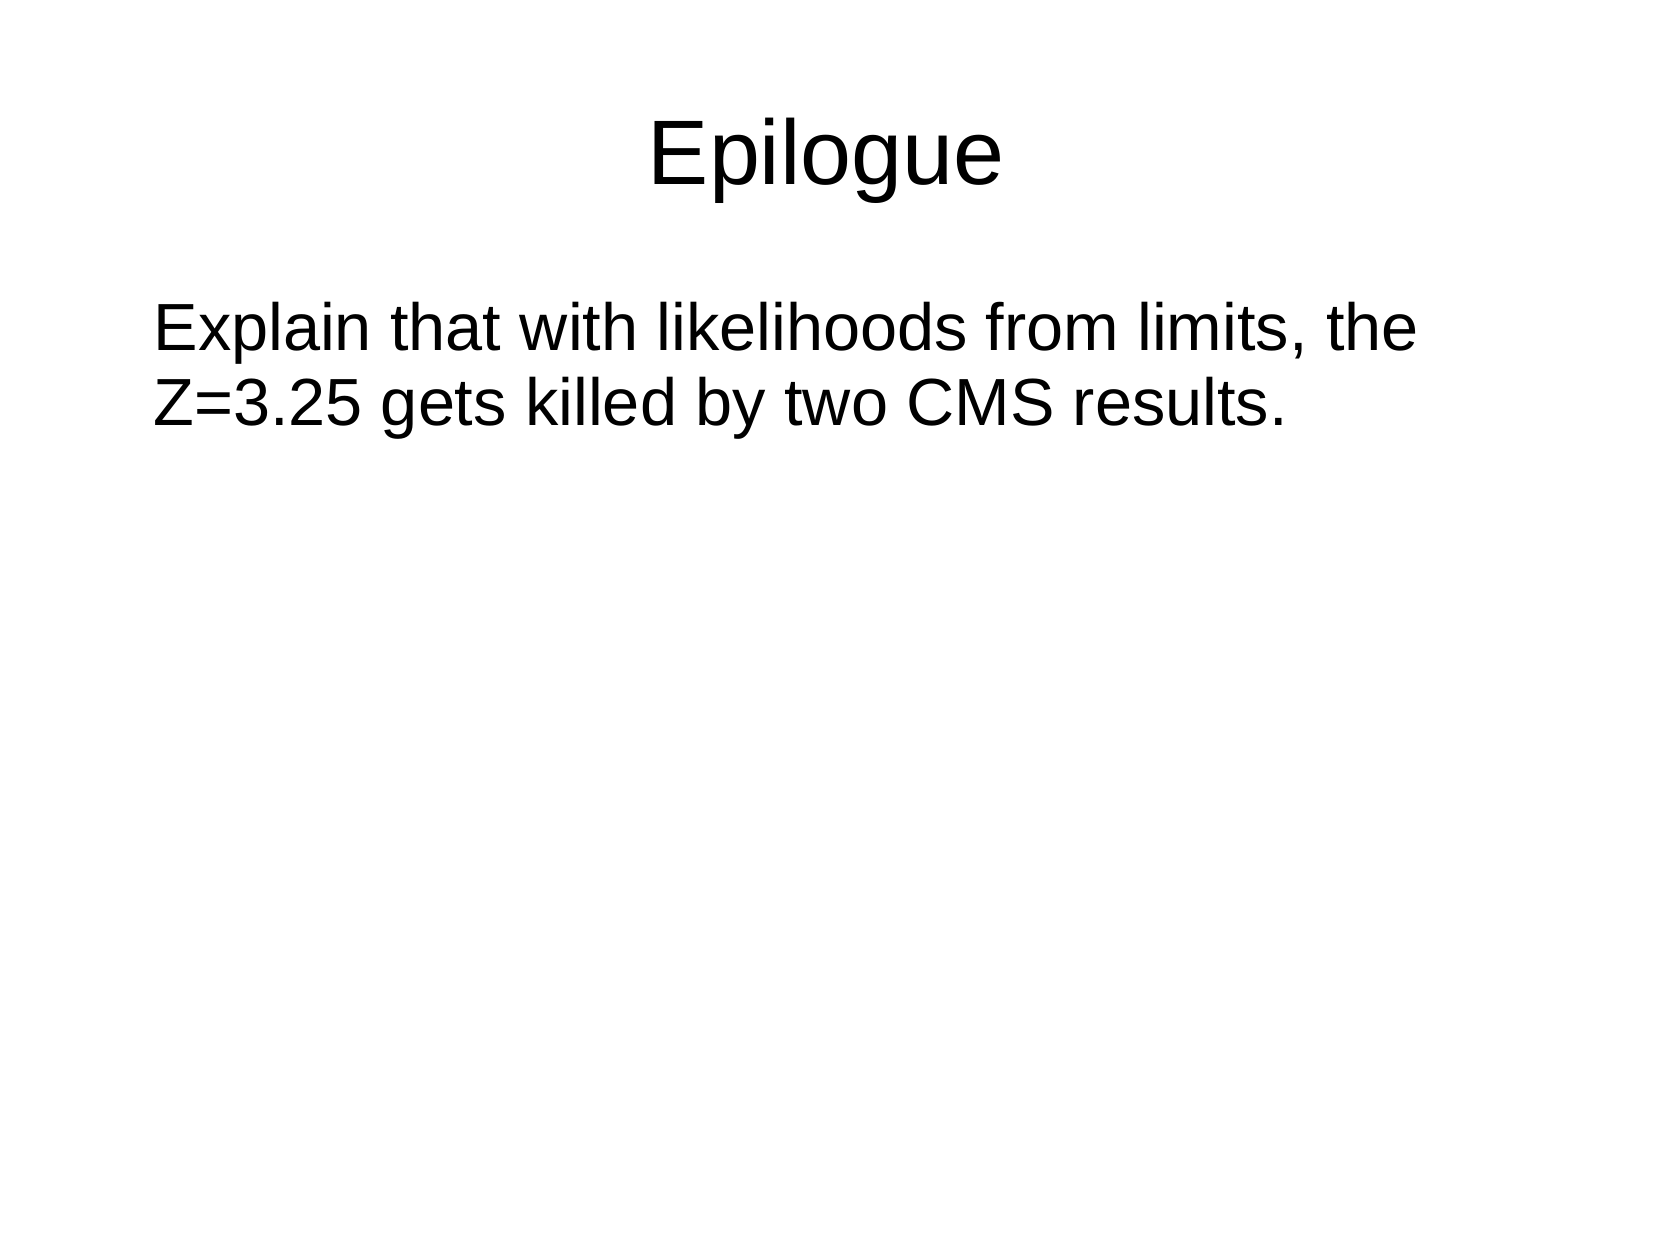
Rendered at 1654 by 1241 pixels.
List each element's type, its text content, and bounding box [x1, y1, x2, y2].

list Explain that with likelihoods from limits, the Z=3.25 gets killed by two CMS results. [82, 290, 1571, 1010]
title Epilogue [82, 49, 1571, 257]
